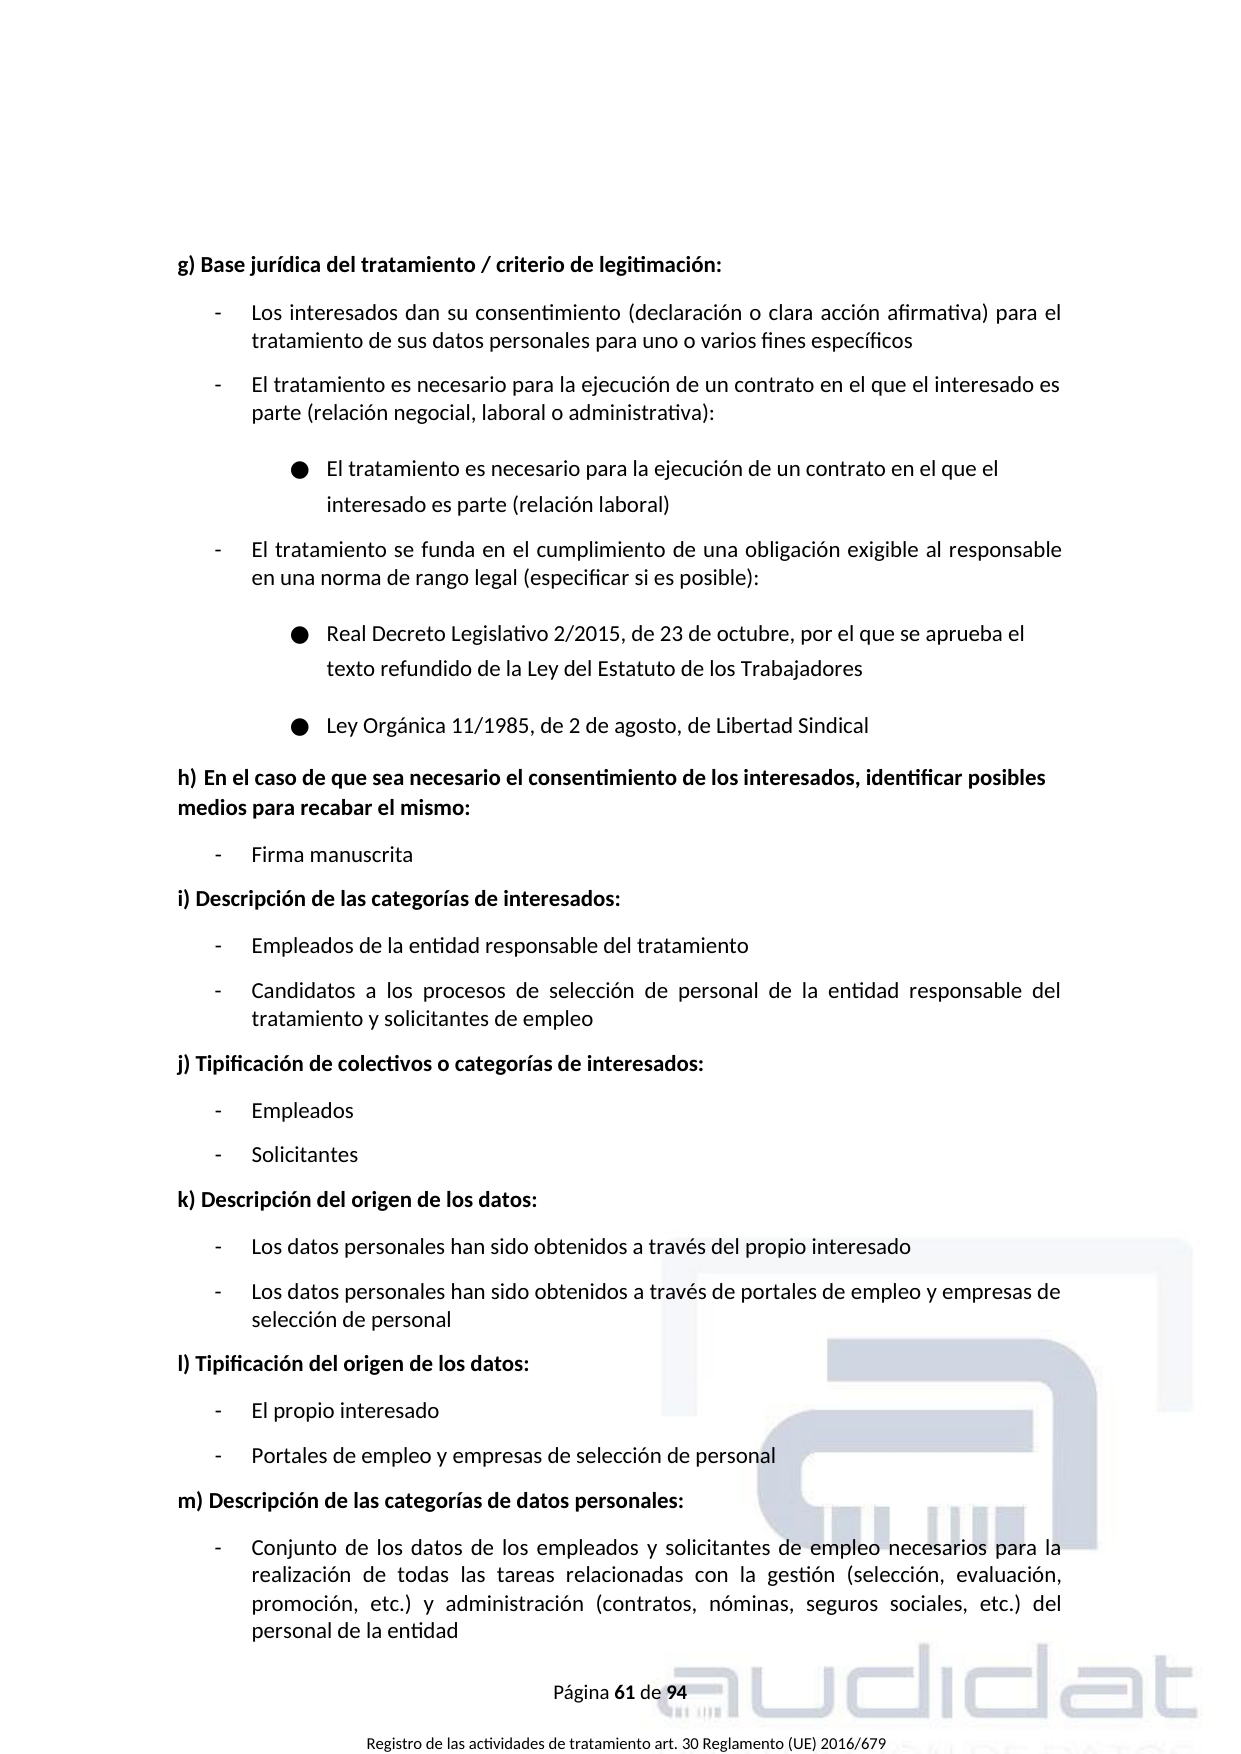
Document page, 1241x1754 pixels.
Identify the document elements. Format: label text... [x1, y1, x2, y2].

subtitle Base jurídica del tratamiento / criterio de legitimación: [177, 251, 1226, 279]
list Portales de empleo y empresas de selección de personal [214, 1441, 1226, 1469]
list Los interesados dan su consentimiento (declaración o clara acción afirmativa) para el tratamiento de sus datos personales para uno o varios fines específicos [214, 298, 1063, 354]
subtitle En el caso de que sea necesario el consentimiento de los interesados, identificar posibles medios para recabar el mismo: [177, 763, 1063, 821]
list Los datos personales han sido obtenidos a través de portales de empleo y empresas de selección de personal [214, 1277, 1063, 1333]
list El tratamiento es necesario para la ejecución de un contrato en el que el interesado es parte (relación laboral) [289, 443, 1063, 518]
list Firma manuscrita [214, 840, 1226, 868]
picture [640, 1469, 1215, 1486]
picture [640, 1260, 1215, 1349]
list Empleados [214, 1096, 1226, 1124]
text Registro de las actividades de tratamiento art. 30 Reglamento (UE) 2016/679 [366, 1733, 1226, 1753]
subtitle Tipificación del origen de los datos: [177, 1349, 1226, 1377]
text Página 61 de 94 [177, 1679, 1063, 1705]
list Real Decreto Legislativo 2/2015, de 23 de octubre, por el que se aprueba el texto refundido de la Ley del Estatuto de los Trabajadores [289, 607, 1063, 682]
list Los datos personales han sido obtenidos a través del propio interesado [214, 1232, 1226, 1260]
picture [640, 1424, 1215, 1441]
list Empleados de la entidad responsable del tratamiento [214, 931, 1226, 959]
picture [640, 1377, 1215, 1396]
subtitle Descripción de las categorías de interesados: [177, 884, 1226, 913]
subtitle Descripción de las categorías de datos personales: [177, 1486, 1226, 1514]
list Ley Orgánica 11/1985, de 2 de agosto, de Libertad Sindical [289, 699, 1226, 746]
picture [640, 1514, 1215, 1733]
list El tratamiento es necesario para la ejecución de un contrato en el que el interesado es parte (relación negocial, laboral o administrativa): [214, 370, 1063, 426]
list Candidatos a los procesos de selección de personal de la entidad responsable del tratamiento y solicitantes de empleo [214, 976, 1063, 1032]
list Solicitantes [214, 1140, 1226, 1168]
subtitle Descripción del origen de los datos: [177, 1185, 1226, 1213]
list El propio interesado [214, 1396, 1226, 1424]
subtitle Tipificación de colectivos o categorías de interesados: [177, 1049, 1226, 1077]
list Conjunto de los datos de los empleados y solicitantes de empleo necesarios para la realización de todas las tareas relacionadas con la gestión (selección, evaluación, promoción, etc.) y administración (contratos, nóminas, seguros sociales, etc.) del personal de la entidad [214, 1533, 1063, 1645]
list El tratamiento se funda en el cumplimiento de una obligación exigible al responsable en una norma de rango legal (especificar si es posible): [214, 535, 1063, 591]
